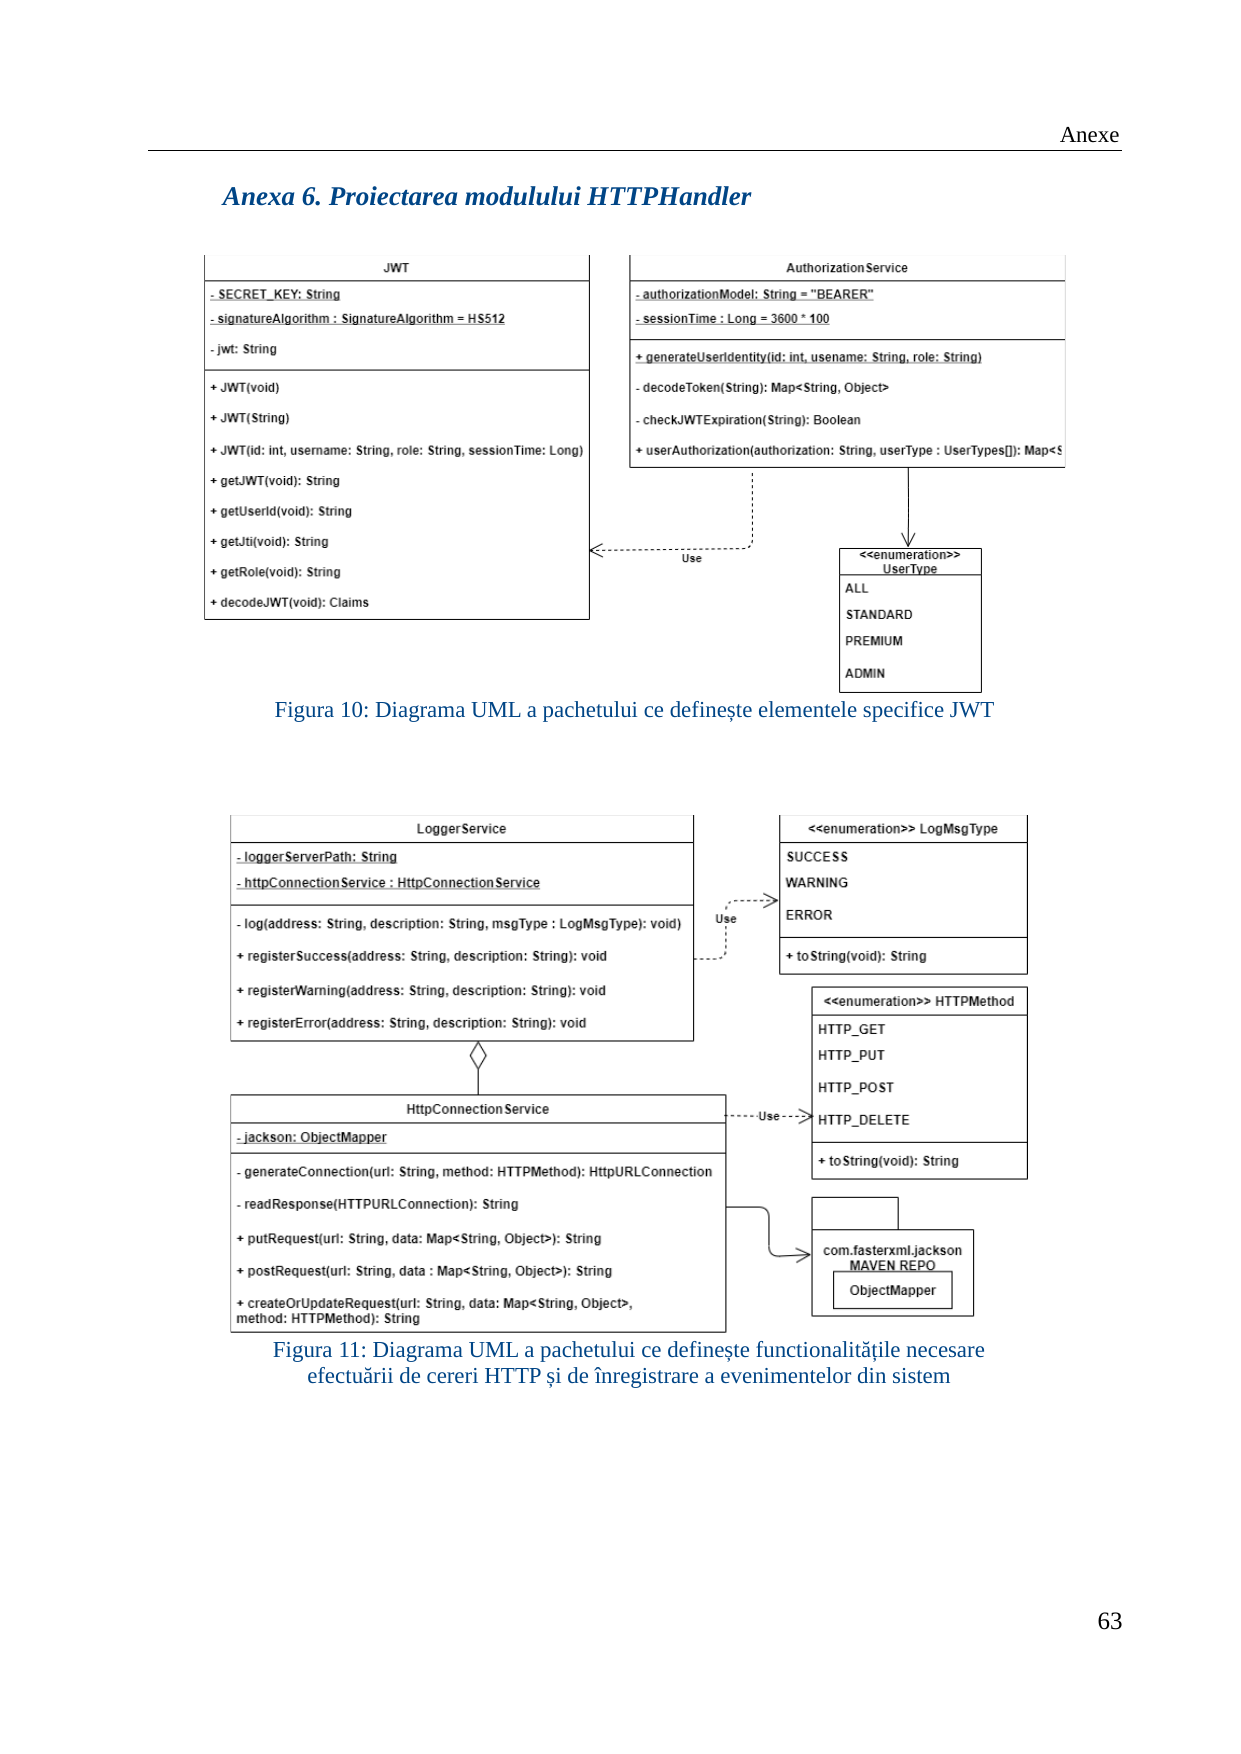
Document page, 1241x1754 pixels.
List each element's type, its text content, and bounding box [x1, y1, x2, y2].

text Figura 10: Diagrama UML a pachetului ce definește elementele specifice JWT [204, 696, 1065, 722]
picture [230, 815, 1028, 1336]
picture [204, 255, 1066, 696]
text Figura 11: Diagrama UML a pachetului ce definește functionalitățile necesare efectuării de cereri HTTP și de înregistrare a evenimentelor din sistem [231, 1336, 1028, 1388]
subtitle Anexa 6. Proiectarea modulului HTTPHandler [223, 180, 1122, 211]
